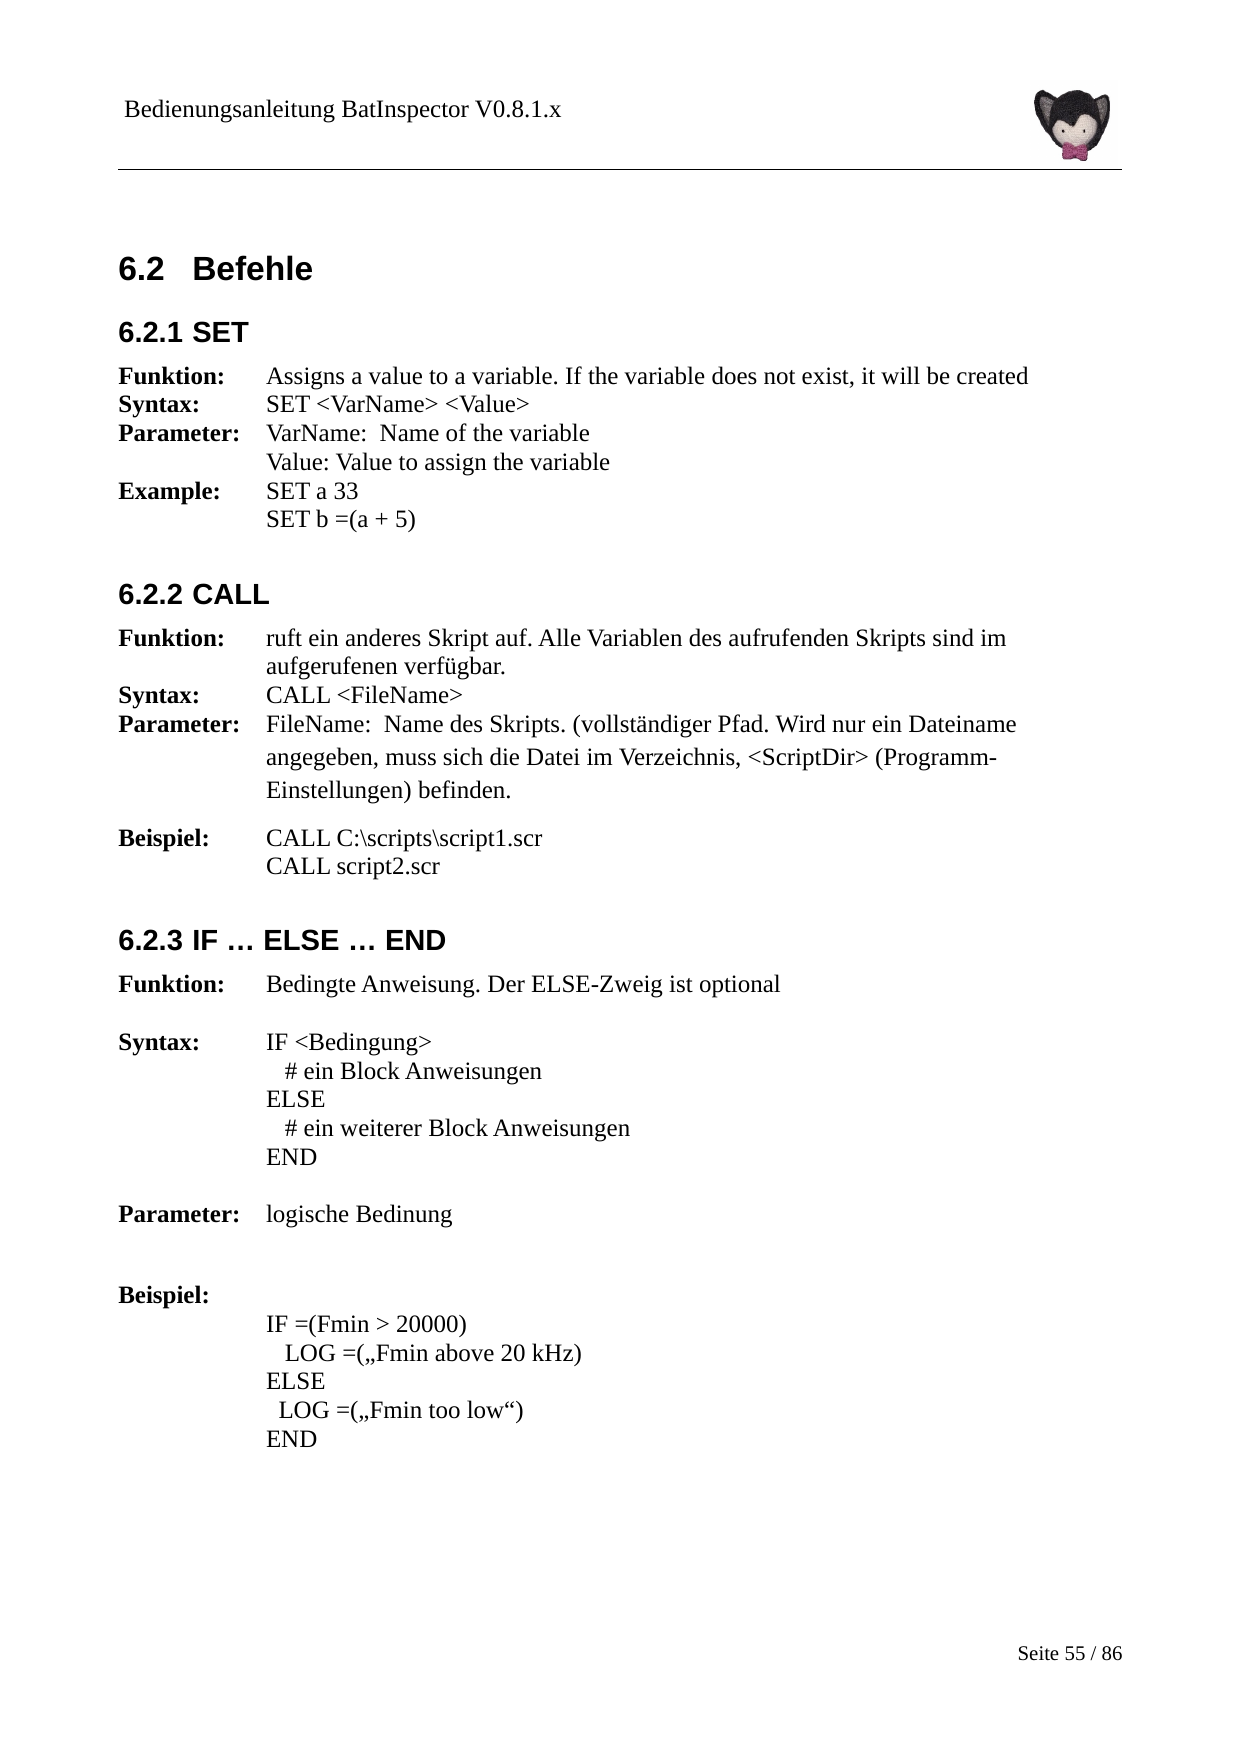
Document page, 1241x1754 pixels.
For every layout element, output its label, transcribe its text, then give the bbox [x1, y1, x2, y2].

subtitle Befehle [118, 249, 1122, 288]
text Syntax: CALL <FileName> [118, 680, 1122, 709]
text Funktion: Bedingte Anweisung. Der ELSE-Zweig ist optional [118, 969, 1122, 998]
text Example: SET a 33 SET b =(a + 5) [118, 476, 1122, 533]
text ELSE # ein weiterer Block Anweisungen [118, 1084, 1122, 1142]
text Beispiel: CALL C:\scripts\script1.scr CALL script2.scr [118, 823, 1122, 909]
subtitle IF … ELSE … END [118, 923, 1122, 957]
subtitle CALL [118, 577, 1122, 610]
text Parameter: logische Bedinung [118, 1199, 1122, 1261]
text Syntax: SET <VarName> <Value> [118, 389, 1122, 418]
text Parameter: VarName: Name of the variable Value: Value to assign the variable [118, 418, 1122, 476]
text Funktion: ruft ein anderes Skript auf. Alle Variablen des aufrufenden Skripts sind im aufgerufenen verfügbar. [118, 623, 1122, 680]
text Beispiel: IF =(Fmin > 20000) LOG =(„Fmin above 20 kHz) [118, 1280, 1122, 1366]
text LOG =(„Fmin too low“) [118, 1395, 1122, 1424]
text Syntax: IF <Bedingung> [118, 1027, 1122, 1056]
picture [1030, 80, 1119, 169]
text # ein Block Anweisungen [118, 1056, 1122, 1084]
text Funktion: Assigns a value to a variable. If the variable does not exist, it will be created [118, 361, 1122, 389]
text END [118, 1424, 1122, 1453]
text END [118, 1142, 1122, 1171]
text ELSE [118, 1366, 1122, 1395]
text Parameter: FileName: Name des Skripts. (vollständiger Pfad. Wird nur ein Dateiname angegeben, muss sich die Datei im Verzeichnis, <ScriptDir> (Programm-Einstellungen) befinden. [118, 709, 1122, 804]
subtitle SET [118, 315, 1122, 348]
